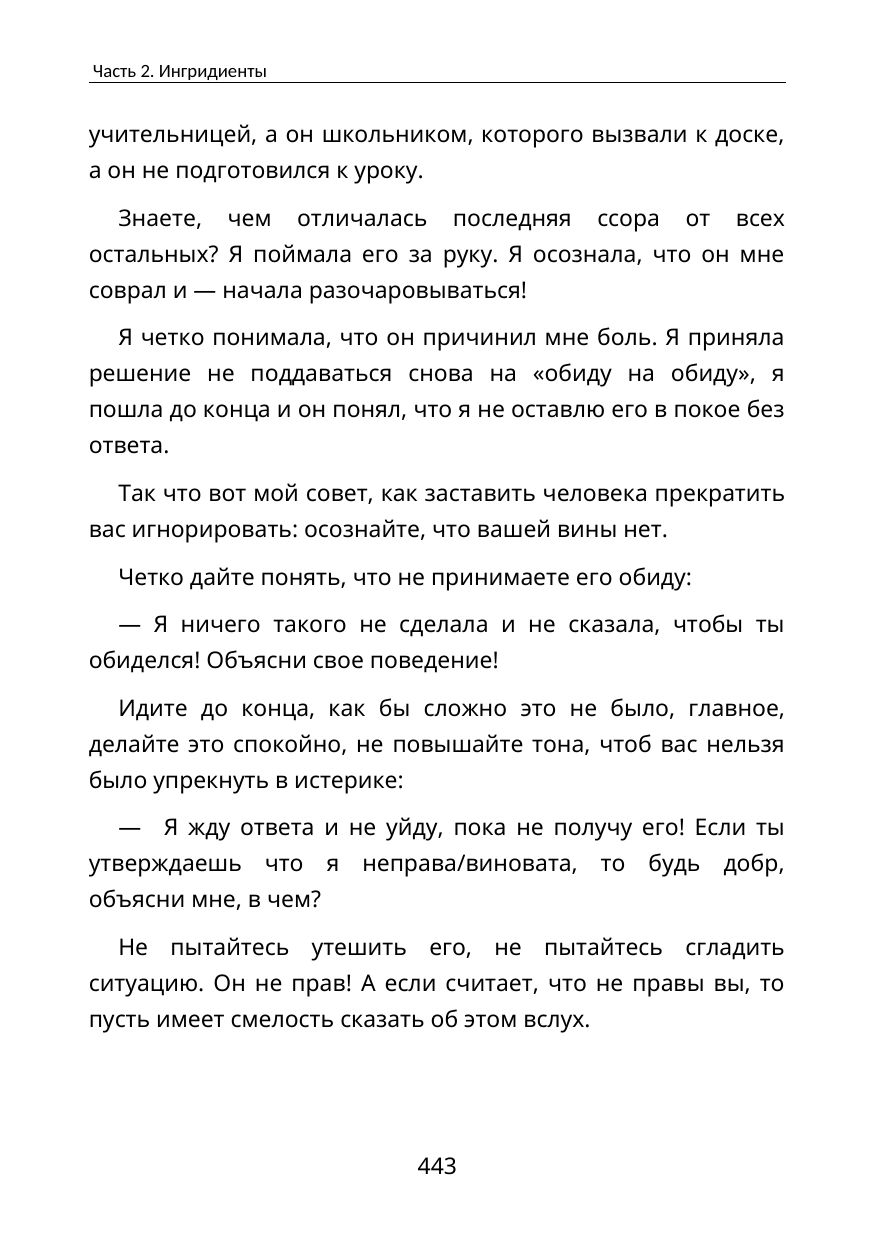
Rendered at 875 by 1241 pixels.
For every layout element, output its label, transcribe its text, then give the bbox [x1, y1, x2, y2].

text — Я ничего такого не сделала и не сказала, чтобы ты обиделся! Объясни свое поведение! [88, 608, 786, 675]
text Я четко понимала, что он причинил мне боль. Я приняла решение не поддаваться снова на «обиду на обиду», я пошла до конца и он понял, что я не оставлю его в покое без ответа. [88, 321, 786, 460]
list Я жду ответа и не уйду, пока не получу его! Если ты утверждаешь что я неправа/виновата, то будь добр, объясни мне, в чем? [88, 811, 786, 914]
text Так что вот мой совет, как заставить человека прекратить вас игнорировать: осознайте, что вашей вины нет. [88, 477, 786, 544]
text Не пытайтесь утешить его, не пытайтесь сгладить ситуацию. Он не прав! А если считает, что не правы вы, то пусть имеет смелость сказать об этом вслух. [88, 931, 786, 1034]
text учительницей, а он школьником, которого вызвали к доске, а он не подготовился к уроку. [88, 118, 786, 185]
text Знаете, чем отличалась последняя ссора от всех остальных? Я поймала его за руку. Я осознала, что он мне соврал и — начала разочаровываться! [88, 202, 786, 305]
text Четко дайте понять, что не принимаете его обиду: [88, 560, 786, 592]
text Идите до конца, как бы сложно это не было, главное, делайте это спокойно, не повышайте тона, чтоб вас нельзя было упрекнуть в истерике: [88, 692, 786, 795]
